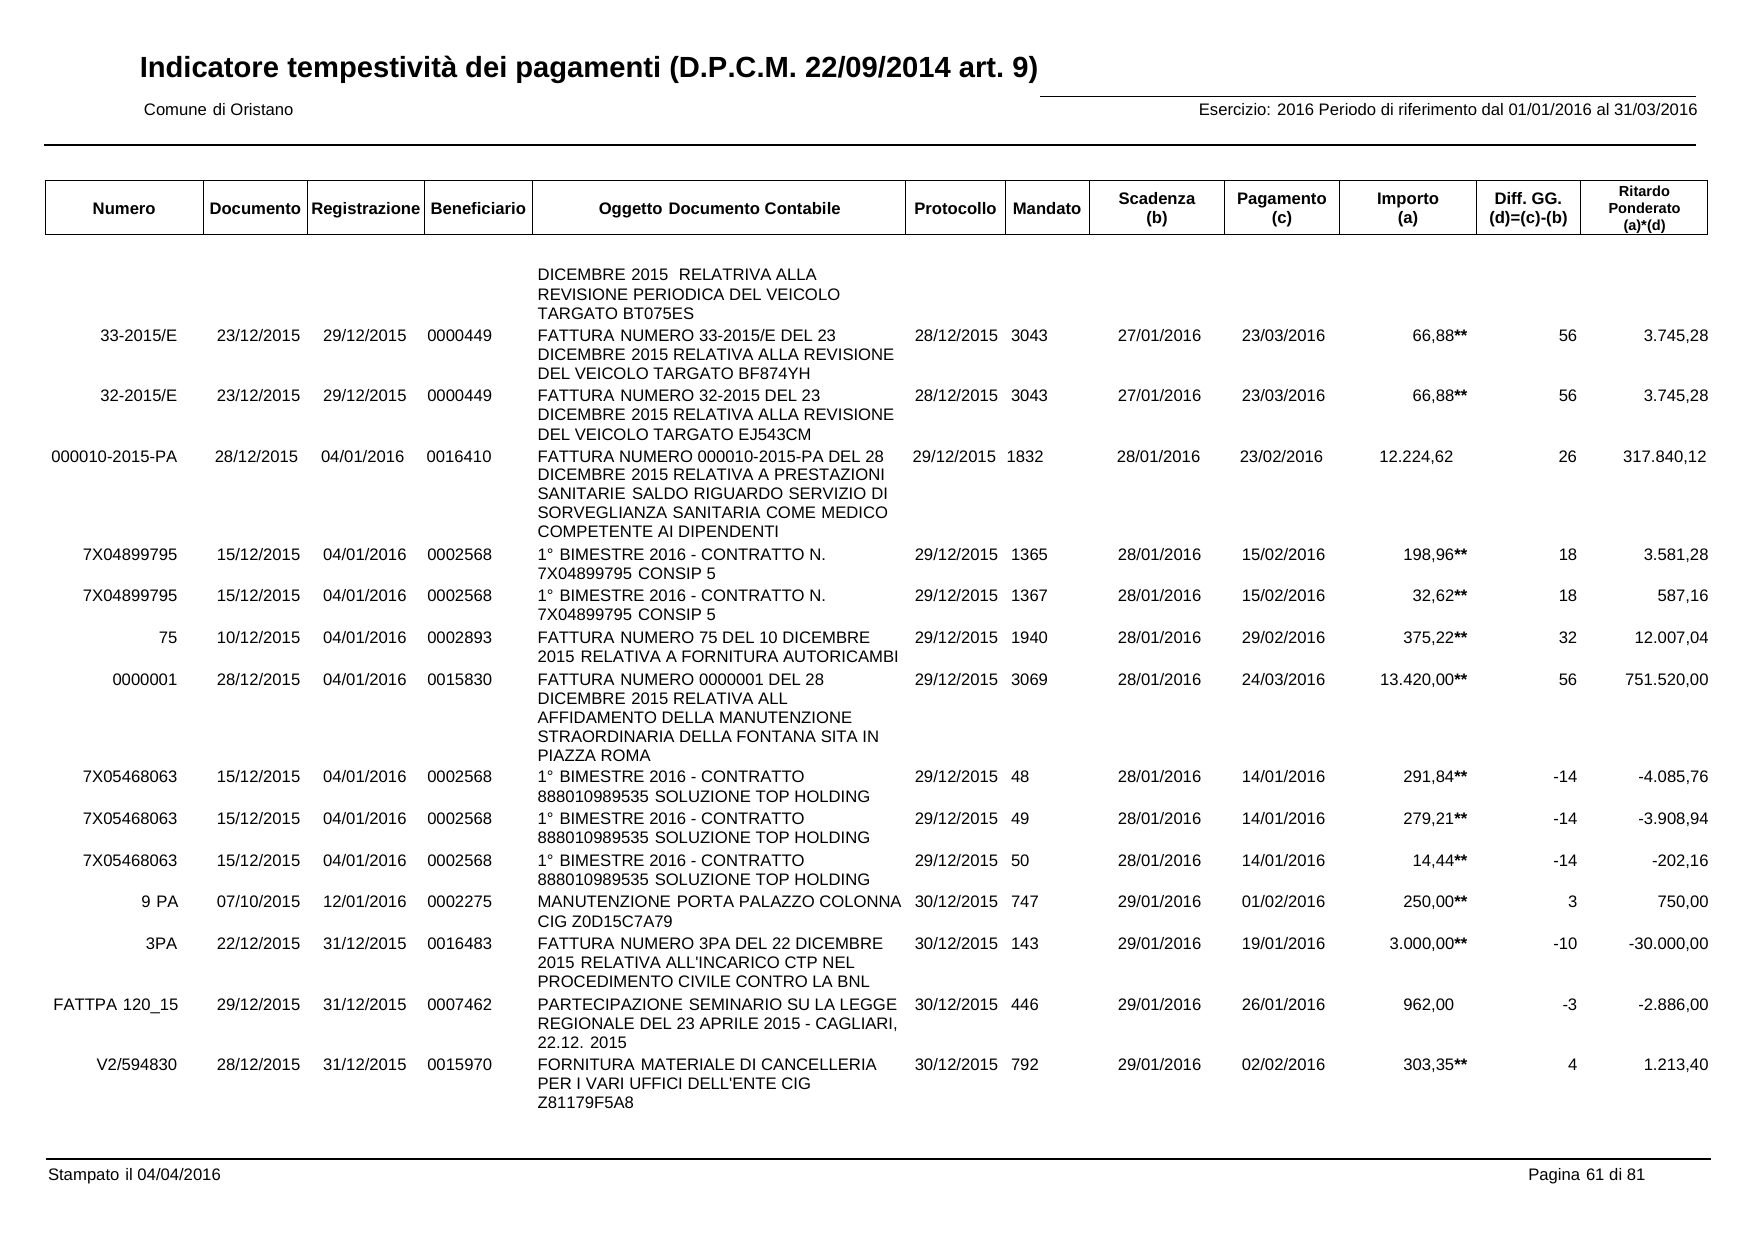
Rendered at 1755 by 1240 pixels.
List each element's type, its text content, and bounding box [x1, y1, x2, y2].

table_cell 15/12/2015 [197, 544, 311, 585]
table_cell 32-2015/E [44, 385, 197, 443]
table_cell 04/01/2016 [311, 544, 417, 585]
table_header Pagamento (c) [1225, 181, 1339, 234]
table_cell 10/12/2015 [197, 627, 311, 668]
table_cell 18 [1510, 585, 1601, 627]
table_cell 7X04899795 [44, 585, 197, 627]
table_header [44, 257, 515, 325]
table_header Beneficiario [425, 181, 532, 234]
table_cell 56 [1510, 385, 1601, 443]
table_cell [311, 466, 417, 544]
table_cell FATTURA NUMERO 33-2015/E DEL 23 DICEMBRE 2015 RELATIVA ALLA REVISIONE DEL VEICOLO TARGATO BF874YH [515, 325, 907, 385]
table_cell 14,44** [1353, 850, 1510, 891]
table_cell 4 [1510, 1054, 1601, 1114]
table_cell 750,00 [1601, 891, 1712, 933]
table_cell 24/03/2016 [1221, 669, 1352, 767]
table_cell [1601, 466, 1712, 544]
table_cell 0015830 [417, 669, 515, 767]
table_cell -202,16 [1601, 850, 1712, 891]
table_cell 7X05468063 [44, 808, 197, 850]
table_cell -3.908,94 [1601, 808, 1712, 850]
table_cell 29/12/2015 3069 [908, 669, 1082, 767]
table_cell 0002568 [417, 808, 515, 850]
table_cell 3.745,28 [1601, 385, 1712, 443]
table_cell 29/12/2015 1365 [908, 544, 1082, 585]
table_cell 31/12/2015 [311, 1054, 417, 1114]
table_cell [1353, 466, 1510, 544]
table_cell V2/594830 [44, 1054, 197, 1114]
table_cell 23/03/2016 [1221, 325, 1352, 385]
table_cell 15/12/2015 [197, 585, 311, 627]
table_header Registrazione [308, 181, 424, 234]
table_cell 279,21** [1353, 808, 1510, 850]
table_cell -30.000,00 [1601, 933, 1712, 994]
table_header Mandato [1006, 181, 1089, 234]
table_cell 29/12/2015 1940 [908, 627, 1082, 668]
table_cell 1° BIMESTRE 2016 - CONTRATTO 888010989535 SOLUZIONE TOP HOLDING [515, 767, 907, 808]
table_cell 15/02/2016 [1221, 544, 1352, 585]
table_cell 07/10/2015 [197, 891, 311, 933]
table_header Numero [46, 181, 203, 234]
table_cell 12/01/2016 [311, 891, 417, 933]
table_header Documento [204, 181, 307, 234]
table_cell 29/01/2016 [1082, 891, 1221, 933]
table_cell 3.581,28 [1601, 544, 1712, 585]
table_cell 29/01/2016 [1082, 994, 1221, 1054]
table_cell 15/02/2016 [1221, 585, 1352, 627]
table_cell MANUTENZIONE PORTA PALAZZO COLONNA CIG Z0D15C7A79 [515, 891, 907, 933]
table_cell 0016483 [417, 933, 515, 994]
table_cell FATTURA NUMERO 3PA DEL 22 DICEMBRE 2015 RELATIVA ALL'INCARICO CTP NEL PROCEDIMENTO CIVILE CONTRO LA BNL [515, 933, 907, 994]
table_cell 291,84** [1353, 767, 1510, 808]
table_cell 26/01/2016 [1221, 994, 1352, 1054]
table_cell 28/12/2015 3043 [908, 325, 1082, 385]
table_cell 28/12/2015 [197, 1054, 311, 1114]
table_cell 29/12/2015 48 [908, 767, 1082, 808]
table_cell 33-2015/E [44, 325, 197, 385]
table_cell 29/12/2015 49 [908, 808, 1082, 850]
table_cell [1221, 466, 1352, 544]
table_cell PARTECIPAZIONE SEMINARIO SU LA LEGGE REGIONALE DEL 23 APRILE 2015 - CAGLIARI, 22.12. 2015 [515, 994, 907, 1054]
table_cell [197, 466, 311, 544]
table_header Ritardo Ponderato (a)*(d) [1581, 181, 1707, 234]
table_header [908, 257, 1712, 325]
table_cell 66,88** [1353, 385, 1510, 443]
table_cell 751.520,00 [1601, 669, 1712, 767]
table_cell 30/12/2015 792 [908, 1054, 1082, 1114]
table_cell 29/01/2016 [1082, 1054, 1221, 1114]
table_cell 04/01/2016 [311, 850, 417, 891]
table_cell 0002275 [417, 891, 515, 933]
table_cell 02/02/2016 [1221, 1054, 1352, 1114]
table_cell DICEMBRE 2015 RELATIVA A PRESTAZIONI SANITARIE SALDO RIGUARDO SERVIZIO DI SORVEGLIANZA SANITARIA COME MEDICO COMPETENTE AI DIPENDENTI [515, 466, 907, 544]
table_cell 15/12/2015 [197, 767, 311, 808]
table_cell 29/01/2016 [1082, 933, 1221, 994]
table_cell 13.420,00** [1353, 669, 1510, 767]
table_cell 1° BIMESTRE 2016 - CONTRATTO 888010989535 SOLUZIONE TOP HOLDING [515, 808, 907, 850]
table_cell [417, 466, 515, 544]
table_cell 27/01/2016 [1082, 325, 1221, 385]
table_cell 15/12/2015 [197, 808, 311, 850]
table_cell 28/01/2016 [1082, 808, 1221, 850]
table_cell 66,88** [1353, 325, 1510, 385]
table_cell [1082, 466, 1221, 544]
table_cell 1° BIMESTRE 2016 - CONTRATTO N. 7X04899795 CONSIP 5 [515, 585, 907, 627]
table_cell -2.886,00 [1601, 994, 1712, 1054]
table_cell 375,22** [1353, 627, 1510, 668]
table_cell 29/12/2015 [197, 994, 311, 1054]
table_cell 3PA [44, 933, 197, 994]
table_cell 303,35** [1353, 1054, 1510, 1114]
table_header Importo (a) [1340, 181, 1476, 234]
table_cell 0002893 [417, 627, 515, 668]
table_cell 0015970 [417, 1054, 515, 1114]
table_cell 32,62** [1353, 585, 1510, 627]
table_cell 04/01/2016 [311, 585, 417, 627]
table_cell 198,96** [1353, 544, 1510, 585]
table_cell 56 [1510, 669, 1601, 767]
table_cell 0007462 [417, 994, 515, 1054]
table_cell 250,00** [1353, 891, 1510, 933]
table_cell -14 [1510, 850, 1601, 891]
table_cell 04/01/2016 [311, 808, 417, 850]
table_cell 0002568 [417, 585, 515, 627]
table_cell 28/01/2016 [1082, 767, 1221, 808]
table_cell 12.007,04 [1601, 627, 1712, 668]
table_cell 000010-2015-PA 28/12/2015 04/01/2016 0016410 FATTURA NUMERO 000010-2015-PA DEL 28 29/12/2015 1832 28/01/2016 23/02/2016 12.224,62 26 317.840,12 [44, 443, 1712, 466]
table_cell -10 [1510, 933, 1601, 994]
table_header DICEMBRE 2015 RELATRIVA ALLA REVISIONE PERIODICA DEL VEICOLO TARGATO BT075ES [515, 257, 907, 325]
table_cell 30/12/2015 747 [908, 891, 1082, 933]
table_header Scadenza (b) [1090, 181, 1224, 234]
table_cell 28/12/2015 [197, 669, 311, 767]
table_cell 0000449 [417, 385, 515, 443]
table_cell FATTURA NUMERO 32-2015 DEL 23 DICEMBRE 2015 RELATIVA ALLA REVISIONE DEL VEICOLO TARGATO EJ543CM [515, 385, 907, 443]
table_cell 28/01/2016 [1082, 850, 1221, 891]
table_cell 7X05468063 [44, 767, 197, 808]
table_cell 29/02/2016 [1221, 627, 1352, 668]
table_cell 29/12/2015 [311, 385, 417, 443]
table_cell -4.085,76 [1601, 767, 1712, 808]
table_cell 29/12/2015 50 [908, 850, 1082, 891]
table_cell 14/01/2016 [1221, 850, 1352, 891]
table_cell 29/12/2015 1367 [908, 585, 1082, 627]
table_header Protocollo [906, 181, 1005, 234]
table_cell 23/03/2016 [1221, 385, 1352, 443]
table_cell FATTURA NUMERO 0000001 DEL 28 DICEMBRE 2015 RELATIVA ALL AFFIDAMENTO DELLA MANUTENZIONE STRAORDINARIA DELLA FONTANA SITA IN PIAZZA ROMA [515, 669, 907, 767]
table_cell FATTPA 120_15 [44, 994, 197, 1054]
table_cell 30/12/2015 143 [908, 933, 1082, 994]
table_cell -14 [1510, 767, 1601, 808]
table_cell 31/12/2015 [311, 933, 417, 994]
table_cell 23/12/2015 [197, 325, 311, 385]
table_cell 0002568 [417, 850, 515, 891]
table_cell 28/01/2016 [1082, 585, 1221, 627]
table_cell 0002568 [417, 767, 515, 808]
table_cell 0002568 [417, 544, 515, 585]
table_cell 3 [1510, 891, 1601, 933]
table_cell [908, 466, 1082, 544]
table_cell 1° BIMESTRE 2016 - CONTRATTO 888010989535 SOLUZIONE TOP HOLDING [515, 850, 907, 891]
table_cell 29/12/2015 [311, 325, 417, 385]
table_cell FORNITURA MATERIALE DI CANCELLERIA PER I VARI UFFICI DELL'ENTE CIG Z81179F5A8 [515, 1054, 907, 1114]
table_cell 75 [44, 627, 197, 668]
table_cell 18 [1510, 544, 1601, 585]
table_cell FATTURA NUMERO 75 DEL 10 DICEMBRE 2015 RELATIVA A FORNITURA AUTORICAMBI [515, 627, 907, 668]
table_cell -3 [1510, 994, 1601, 1054]
table_cell 28/01/2016 [1082, 627, 1221, 668]
table_cell 31/12/2015 [311, 994, 417, 1054]
table_cell 1.213,40 [1601, 1054, 1712, 1114]
table_header Oggetto Documento Contabile [533, 181, 905, 234]
table_cell 56 [1510, 325, 1601, 385]
table_cell 587,16 [1601, 585, 1712, 627]
table_cell 14/01/2016 [1221, 808, 1352, 850]
table_cell 962,00 [1353, 994, 1510, 1054]
table_header Diff. GG. (d)=(c)-(b) [1477, 181, 1580, 234]
table_cell 7X05468063 [44, 850, 197, 891]
table_cell 1° BIMESTRE 2016 - CONTRATTO N. 7X04899795 CONSIP 5 [515, 544, 907, 585]
table_cell -14 [1510, 808, 1601, 850]
table_cell 28/12/2015 3043 [908, 385, 1082, 443]
table_cell 0000001 [44, 669, 197, 767]
table_cell 28/01/2016 [1082, 669, 1221, 767]
table_cell 04/01/2016 [311, 669, 417, 767]
table_cell 28/01/2016 [1082, 544, 1221, 585]
table_cell 0000449 [417, 325, 515, 385]
table_cell [44, 466, 197, 544]
table_cell 04/01/2016 [311, 767, 417, 808]
table_cell 23/12/2015 [197, 385, 311, 443]
table_cell 01/02/2016 [1221, 891, 1352, 933]
table_cell 14/01/2016 [1221, 767, 1352, 808]
table_cell 30/12/2015 446 [908, 994, 1082, 1054]
table_cell 22/12/2015 [197, 933, 311, 994]
table_cell 15/12/2015 [197, 850, 311, 891]
table_cell 19/01/2016 [1221, 933, 1352, 994]
table_cell 3.745,28 [1601, 325, 1712, 385]
table_cell 7X04899795 [44, 544, 197, 585]
table_cell [1510, 466, 1601, 544]
table_cell 9 PA [44, 891, 197, 933]
table_cell 32 [1510, 627, 1601, 668]
table_cell 3.000,00** [1353, 933, 1510, 994]
table_cell 27/01/2016 [1082, 385, 1221, 443]
table_cell 04/01/2016 [311, 627, 417, 668]
